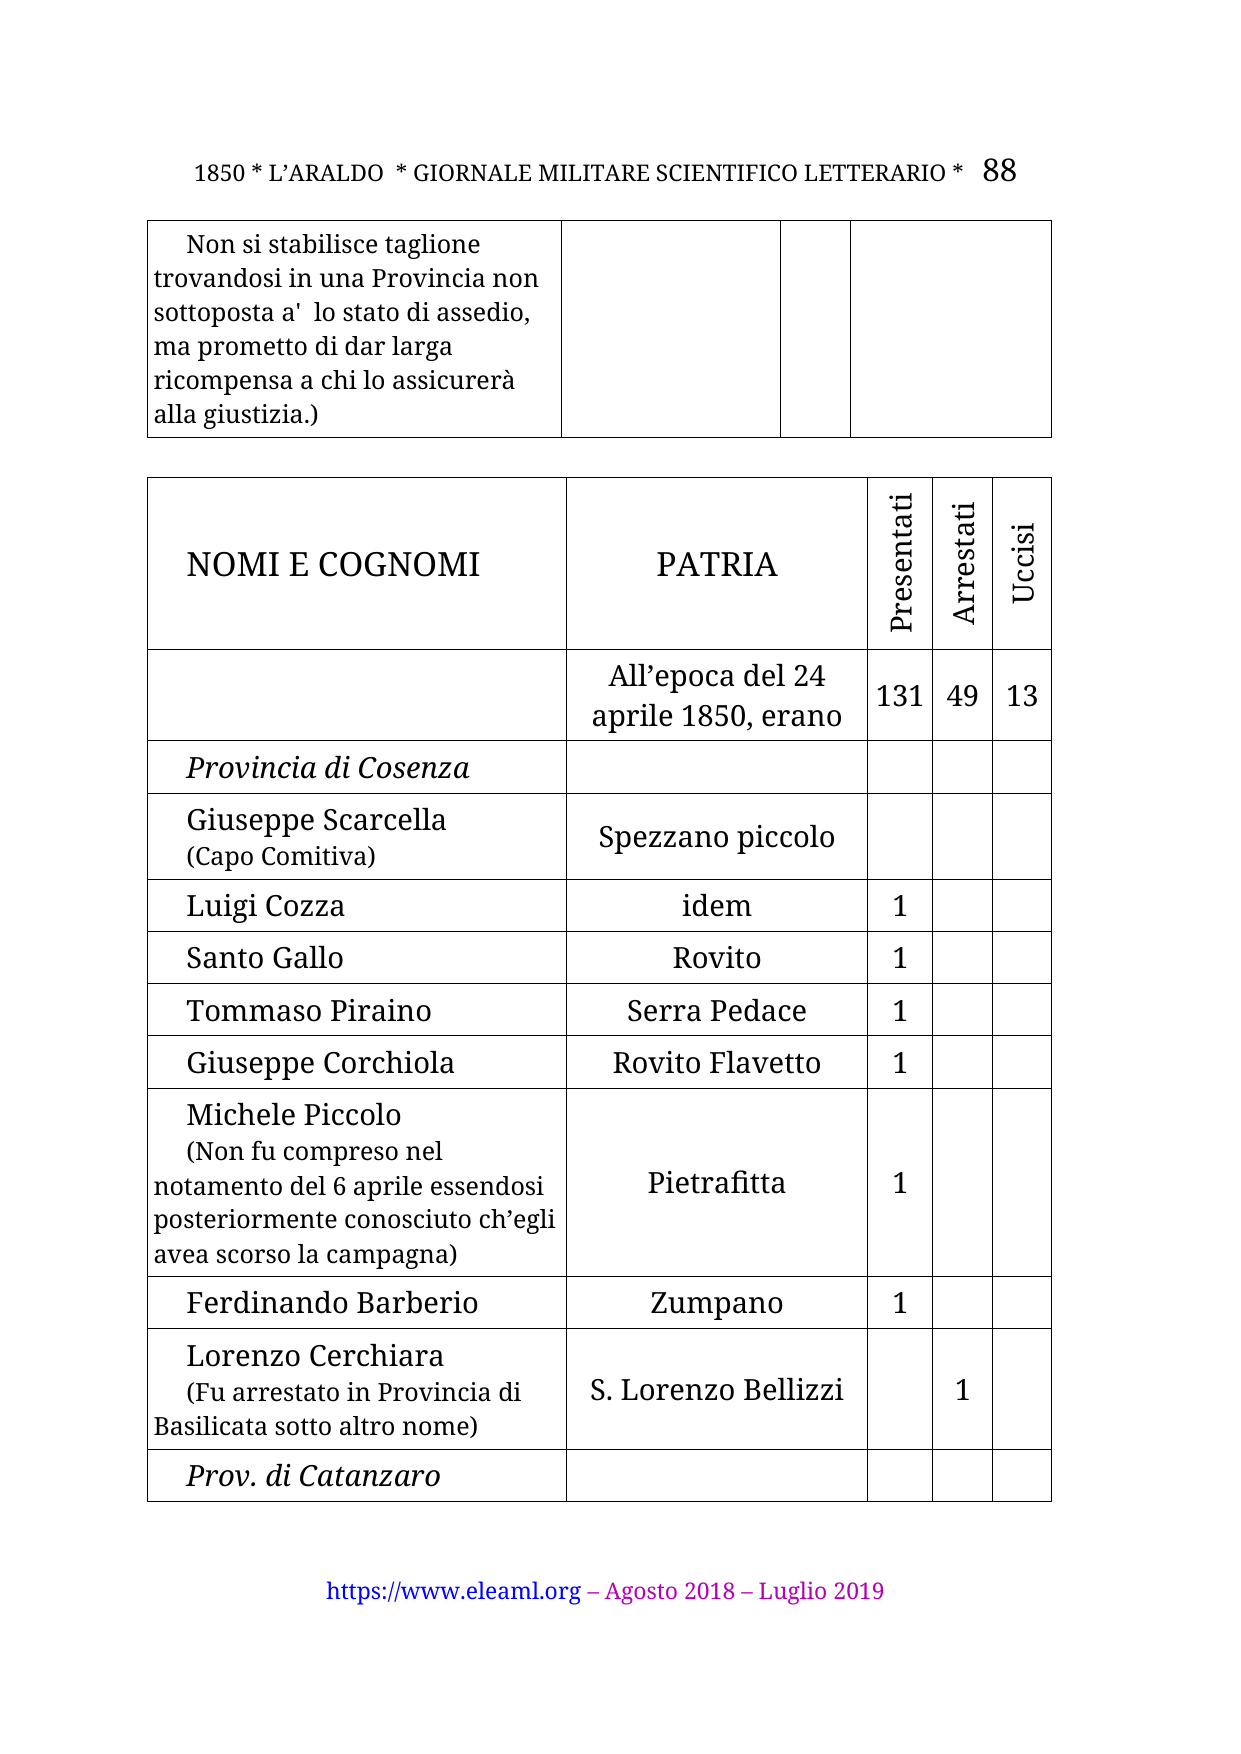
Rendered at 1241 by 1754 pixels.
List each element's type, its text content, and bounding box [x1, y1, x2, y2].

table_cell [993, 1036, 1051, 1088]
table_cell Prov. di Catanzaro [148, 1450, 566, 1501]
table_cell [781, 221, 850, 437]
table_cell [933, 794, 992, 879]
table_cell Ferdinando Barberio [148, 1277, 566, 1328]
table_cell [148, 650, 566, 740]
table_cell Pietrafitta [567, 1089, 867, 1276]
table_cell Rovito Flavetto [567, 1036, 867, 1088]
table_cell 1 [868, 1036, 932, 1088]
table_cell [993, 984, 1051, 1035]
table_header Arrestati [933, 478, 992, 648]
table_cell 1 [868, 984, 932, 1035]
table_cell S. Lorenzo Bellizzi [567, 1329, 867, 1448]
table_cell 1 [868, 1089, 932, 1276]
table_cell Michele Piccolo (Non fu compreso nel notamento del 6 aprile essendosi posteriormente conosciuto ch’egli avea scorso la campagna) [148, 1089, 566, 1276]
table_cell [993, 1329, 1051, 1448]
table_cell [993, 1089, 1051, 1276]
table_cell 1 [868, 932, 932, 983]
table_cell All’epoca del 24 aprile 1850, erano [567, 650, 867, 740]
table_cell [993, 880, 1051, 931]
table_cell Zumpano [567, 1277, 867, 1328]
table_cell [933, 1277, 992, 1328]
table_cell [868, 794, 932, 879]
table_cell [868, 1329, 932, 1448]
table_cell [933, 1089, 992, 1276]
table_header NOMI E COGNOMI [148, 478, 566, 648]
table_cell [993, 741, 1051, 793]
table_cell [993, 794, 1051, 879]
table_cell [933, 1450, 992, 1501]
table_cell [567, 1450, 867, 1501]
table_cell [868, 1450, 932, 1501]
table_header Uccisi [993, 478, 1051, 648]
table_cell [562, 221, 780, 437]
table_cell [993, 1277, 1051, 1328]
table_cell Luigi Cozza [148, 880, 566, 931]
table_cell 1 [868, 1277, 932, 1328]
table_cell 1 [933, 1329, 992, 1448]
table_cell [933, 932, 992, 983]
table_cell [933, 1036, 992, 1088]
table_cell Rovito [567, 932, 867, 983]
table_header Presentati [868, 478, 932, 648]
table_cell Non si stabilisce taglione trovandosi in una Provincia non sottoposta a' lo stato di assedio, ma prometto di dar larga ricompensa a chi lo assicurerà alla giustizia.) [148, 221, 561, 437]
table_cell [993, 1450, 1051, 1501]
table_cell 49 [933, 650, 992, 740]
table_cell 131 [868, 650, 932, 740]
table_cell [993, 932, 1051, 983]
table_cell [567, 741, 867, 793]
table_cell Giuseppe Corchiola [148, 1036, 566, 1088]
table_cell Serra Pedace [567, 984, 867, 1035]
table_cell Santo Gallo [148, 932, 566, 983]
table_cell Provincia di Cosenza [148, 741, 566, 793]
table_cell Giuseppe Scarcella (Capo Comitiva) [148, 794, 566, 879]
table_cell [933, 741, 992, 793]
table_cell 13 [993, 650, 1051, 740]
table_cell Spezzano piccolo [567, 794, 867, 879]
table_cell Tommaso Piraino [148, 984, 566, 1035]
table_cell Lorenzo Cerchiara (Fu arrestato in Provincia di Basilicata sotto altro nome) [148, 1329, 566, 1448]
table_cell [933, 984, 992, 1035]
table_cell [933, 880, 992, 931]
table_header PATRIA [567, 478, 867, 648]
table_cell 1 [868, 880, 932, 931]
table_cell [851, 221, 1051, 437]
table_cell [868, 741, 932, 793]
table_cell idem [567, 880, 867, 931]
